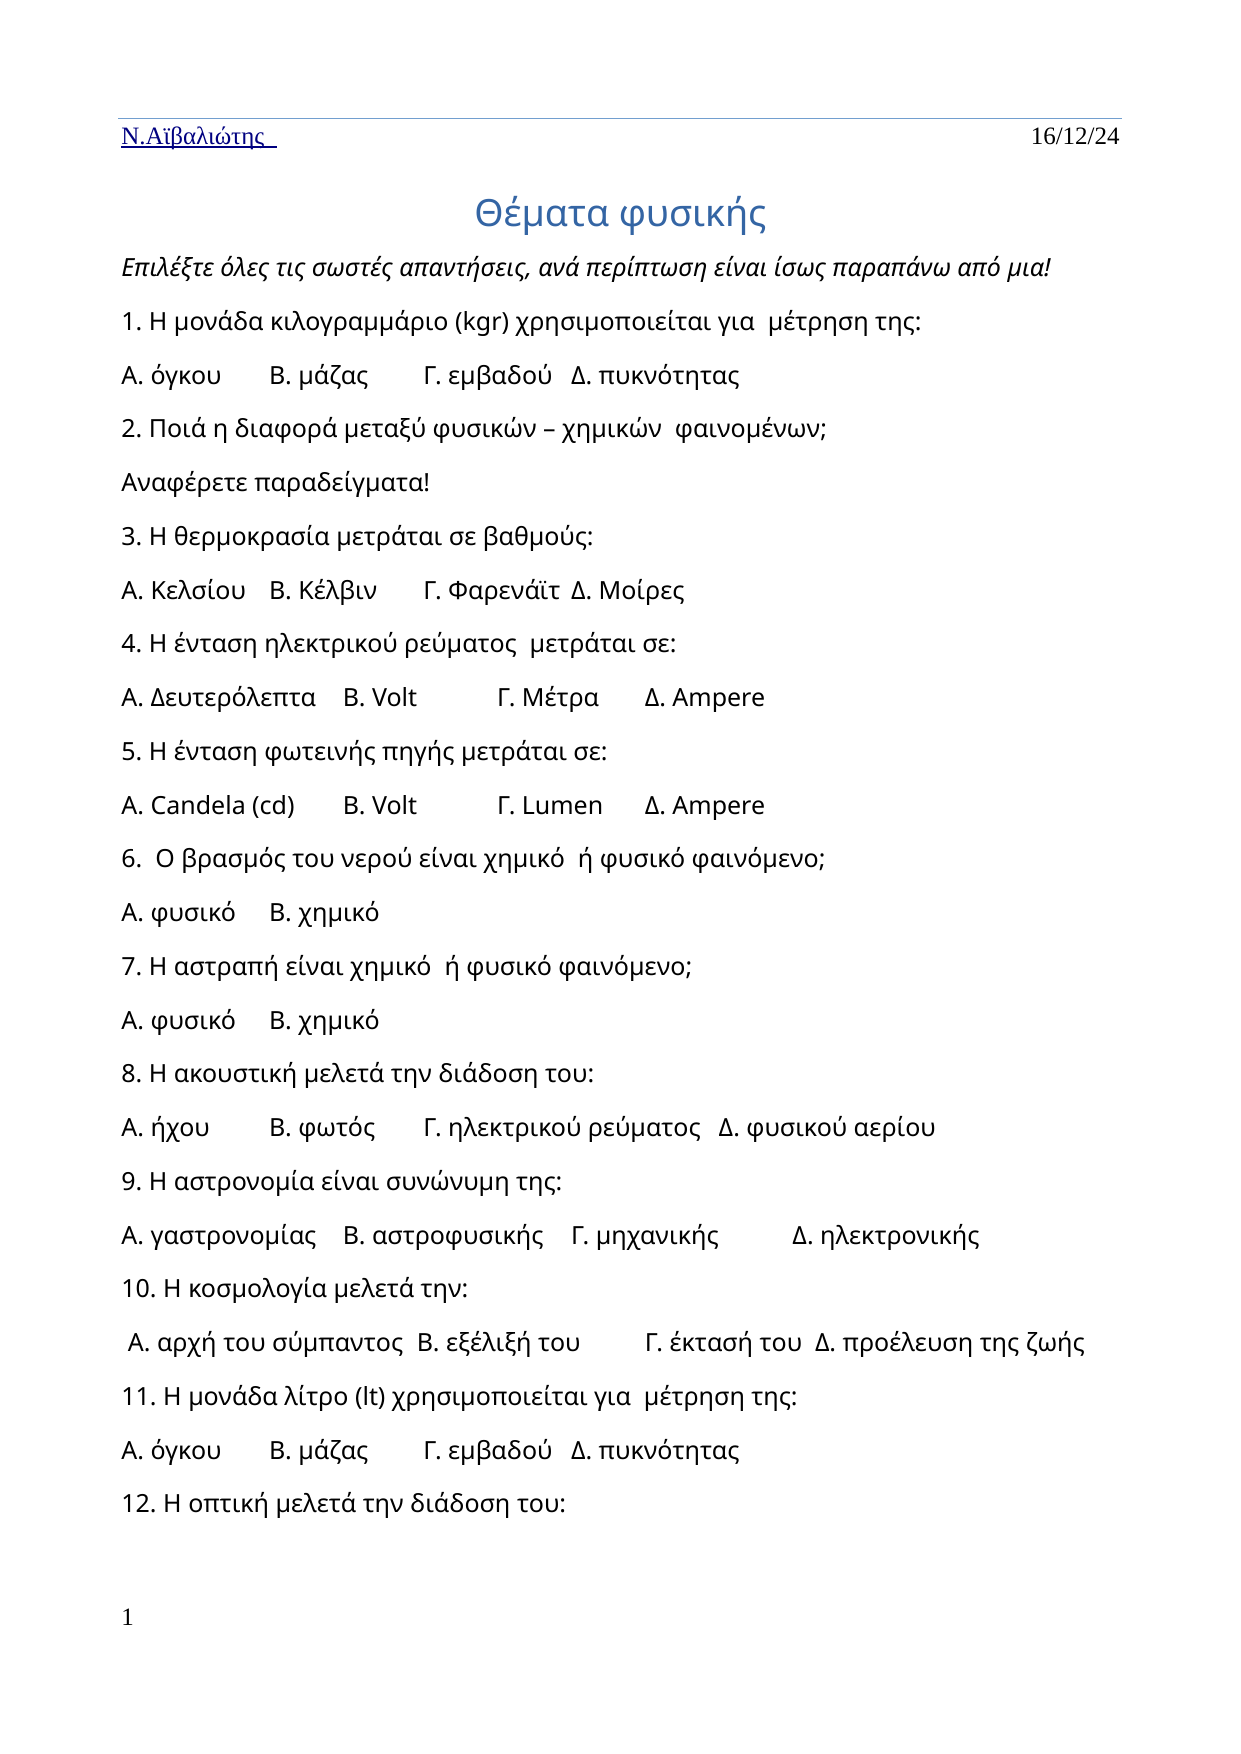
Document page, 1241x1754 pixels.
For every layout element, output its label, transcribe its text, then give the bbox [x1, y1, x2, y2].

subtitle Θέματα φυσικής [121, 186, 1119, 237]
text Α. ήχου Β. φωτός Γ. ηλεκτρικού ρεύματος Δ. φυσικού αερίου [121, 1110, 1119, 1144]
text 6. Ο βρασμός του νερού είναι χημικό ή φυσικό φαινόμενο; [121, 841, 1119, 875]
text 12. Η οπτική μελετά την διάδοση του: [121, 1486, 1119, 1520]
text Α. όγκου Β. μάζας Γ. εμβαδού Δ. πυκνότητας [121, 357, 1119, 391]
text 4. Η ένταση ηλεκτρικού ρεύματος μετράται σε: [121, 626, 1119, 660]
text Α. φυσικό Β. χημικό [121, 1002, 1119, 1036]
text Α. Κελσίου Β. Κέλβιν Γ. Φαρενάϊτ Δ. Μοίρες [121, 572, 1119, 606]
text 3. Η θερμοκρασία μετράται σε βαθμούς: [121, 518, 1119, 553]
text 1. Η μονάδα κιλογραμμάριο (kgr) χρησιμοποιείται για μέτρηση της: [121, 303, 1119, 338]
text Α. φυσικό Β. χημικό [121, 895, 1119, 929]
text Αναφέρετε παραδείγματα! [121, 465, 1119, 499]
text Α. αρχή του σύμπαντος Β. εξέλιξή του Γ. έκτασή του Δ. προέλευση της ζωής [121, 1325, 1119, 1359]
text 5. Η ένταση φωτεινής πηγής μετράται σε: [121, 733, 1119, 768]
text 11. Η μονάδα λίτρο (lt) χρησιμοποιείται για μέτρηση της: [121, 1378, 1119, 1413]
text Α. Candela (cd) Β. Volt Γ. Lumen Δ. Ampere [121, 787, 1119, 821]
text 2. Ποιά η διαφορά μεταξύ φυσικών – χημικών φαινομένων; [121, 411, 1119, 445]
text Α. όγκου Β. μάζας Γ. εμβαδού Δ. πυκνότητας [121, 1432, 1119, 1466]
text 10. Η κοσμολογία μελετά την: [121, 1271, 1119, 1305]
text Α. γαστρονομίας Β. αστροφυσικής Γ. μηχανικής Δ. ηλεκτρονικής [121, 1217, 1119, 1251]
text Επιλέξτε όλες τις σωστές απαντήσεις, ανά περίπτωση είναι ίσως παραπάνω από μια! [121, 250, 1119, 284]
text Α. Δευτερόλεπτα Β. Volt Γ. Μέτρα Δ. Ampere [121, 680, 1119, 714]
text 9. Η αστρονομία είναι συνώνυμη της: [121, 1163, 1119, 1198]
text 8. Η ακουστική μελετά την διάδοση του: [121, 1056, 1119, 1090]
text 7. Η αστραπή είναι χημικό ή φυσικό φαινόμενο; [121, 948, 1119, 983]
